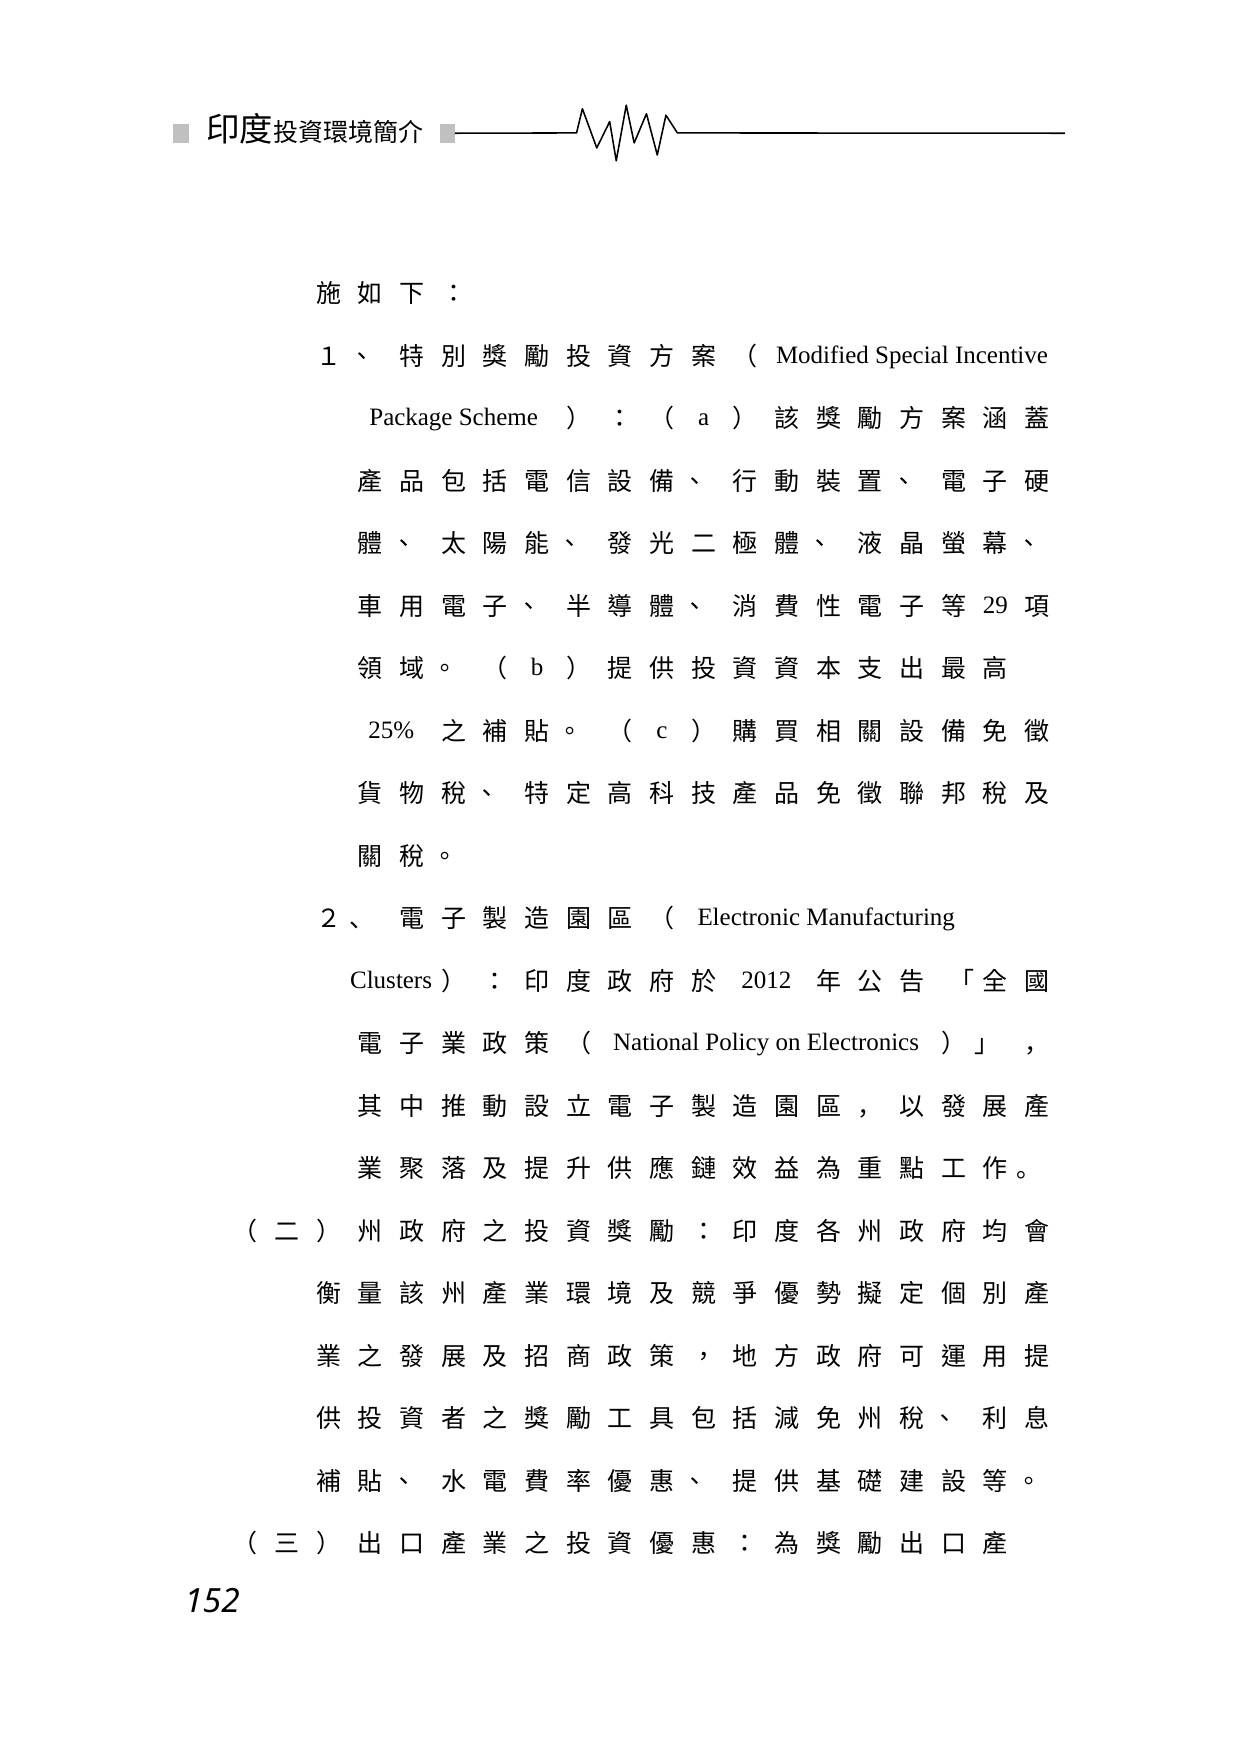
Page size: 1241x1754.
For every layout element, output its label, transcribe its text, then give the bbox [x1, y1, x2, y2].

text ２、電子製造園區（Electronic Manufacturing Clusters）：印度政府於2012年公告「全國電子業政策（National Policy on Electronics）」，其中推動設立電子製造園區，以發展產業聚落及提升供應鏈效益為重點工作。 [281, 875, 1058, 1188]
text （二）州政府之投資獎勵：印度各州政府均會衡量該州產業環境及競爭優勢擬定個別產業之發展及招商政策，地方政府可運用提供投資者之獎勵工具包括減免州稅、利息補貼、水電費率優惠、提供基礎建設等。 [207, 1188, 1058, 1500]
text １、特別獎勵投資方案（Modified Special Incentive Package Scheme）：（a）該獎勵方案涵蓋產品包括電信設備、行動裝置、電子硬體、太陽能、發光二極體、液晶螢幕、車用電子、半導體、消費性電子等29項領域。（b）提供投資資本支出最高25%之補貼。（c）購買相關設備免徵貨物稅、特定高科技產品免徵聯邦稅及關稅。 [281, 313, 1058, 875]
text 施如下： [207, 250, 1058, 313]
text （三）出口產業之投資優惠：為獎勵出口產 [207, 1500, 1058, 1563]
